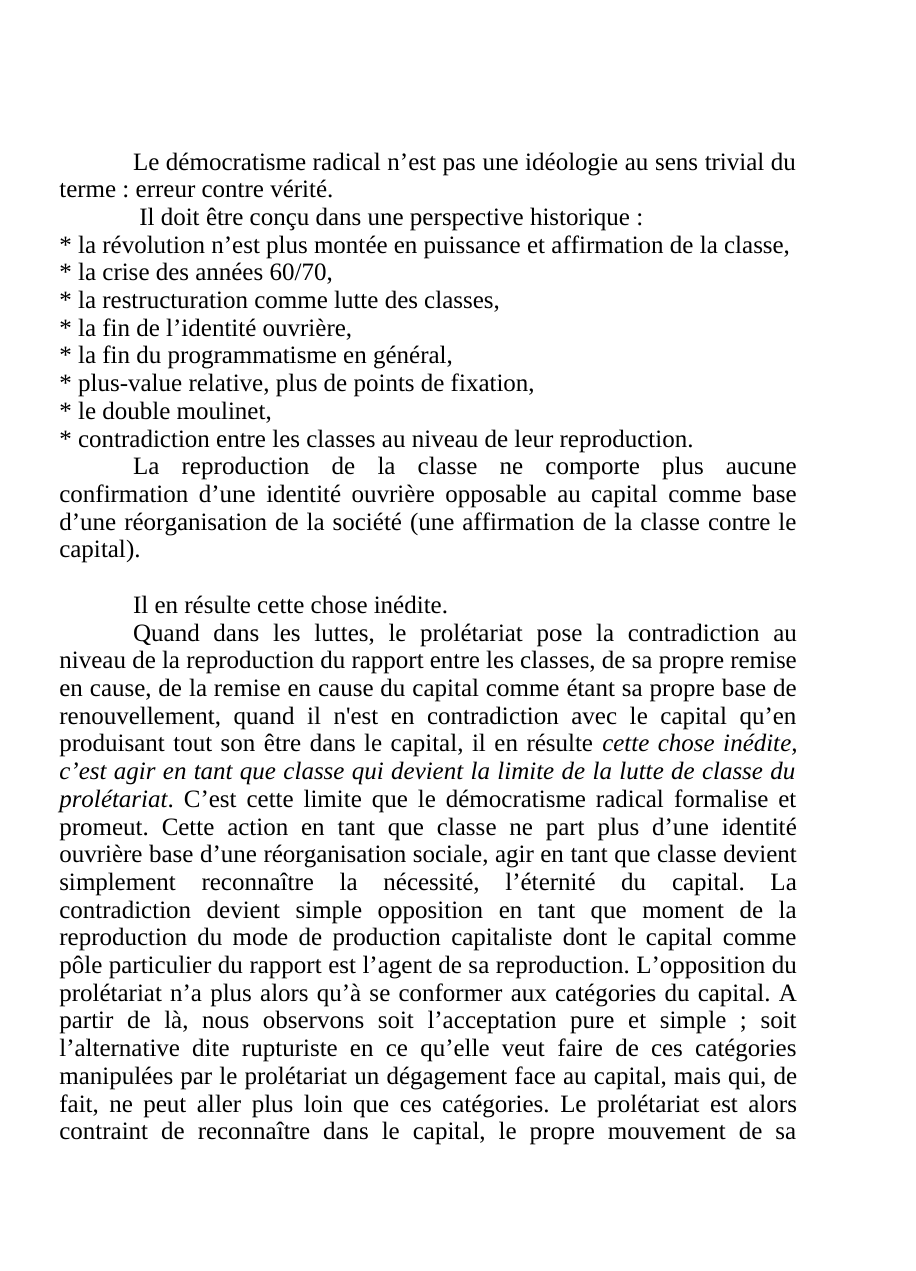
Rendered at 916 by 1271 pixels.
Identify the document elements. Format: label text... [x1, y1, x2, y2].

text * la fin du programmatisme en général, [59, 342, 797, 369]
text * la fin de l’identité ouvrière, [59, 314, 797, 342]
text * la révolution n’est plus montée en puissance et affirmation de la classe, [59, 231, 797, 258]
text * la restructuration comme lutte des classes, [59, 286, 797, 314]
text * la crise des années 60/70, [59, 258, 797, 286]
text * le double moulinet, [59, 397, 797, 425]
text La reproduction de la classe ne comporte plus aucune confirmation d’une identité ouvrière opposable au capital comme base d’une réorganisation de la société (une affirmation de la classe contre le capital). [59, 452, 797, 563]
text Il en résulte cette chose inédite. [59, 591, 797, 619]
text * plus-value relative, plus de points de fixation, [59, 369, 797, 397]
text * contradiction entre les classes au niveau de leur reproduction. [59, 425, 797, 452]
text Quand dans les luttes, le prolétariat pose la contradiction au niveau de la reproduction du rapport entre les classes, de sa propre remise en cause, de la remise en cause du capital comme étant sa propre base de renouvellement, quand il n'est en contradiction avec le capital qu’en produisant tout son être dans le capital, il en résulte cette chose inédite, c’est agir en tant que classe qui devient la limite de la lutte de classe du prolétariat. C’est cette limite que le démocratisme radical formalise et promeut. Cette action en tant que classe ne part plus d’une identité ouvrière base d’une réorganisation sociale, agir en tant que classe devient simplement reconnaître la nécessité, l’éternité du capital. La contradiction devient simple opposition en tant que moment de la reproduction du mode de production capitaliste dont le capital comme pôle particulier du rapport est l’agent de sa reproduction. L’opposition du prolétariat n’a plus alors qu’à se conformer aux catégories du capital. A partir de là, nous observons soit l’acceptation pure et simple ; soit l’alternative dite rupturiste en ce qu’elle veut faire de ces catégories manipulées par le prolétariat un dégagement face au capital, mais qui, de fait, ne peut aller plus loin que ces catégories. Le prolétariat est alors contraint de reconnaître dans le capital, le propre mouvement de sa [59, 619, 797, 1145]
text Le démocratisme radical n’est pas une idéologie au sens trivial du terme : erreur contre vérité. [59, 148, 797, 203]
text Il doit être conçu dans une perspective historique : [59, 203, 797, 231]
